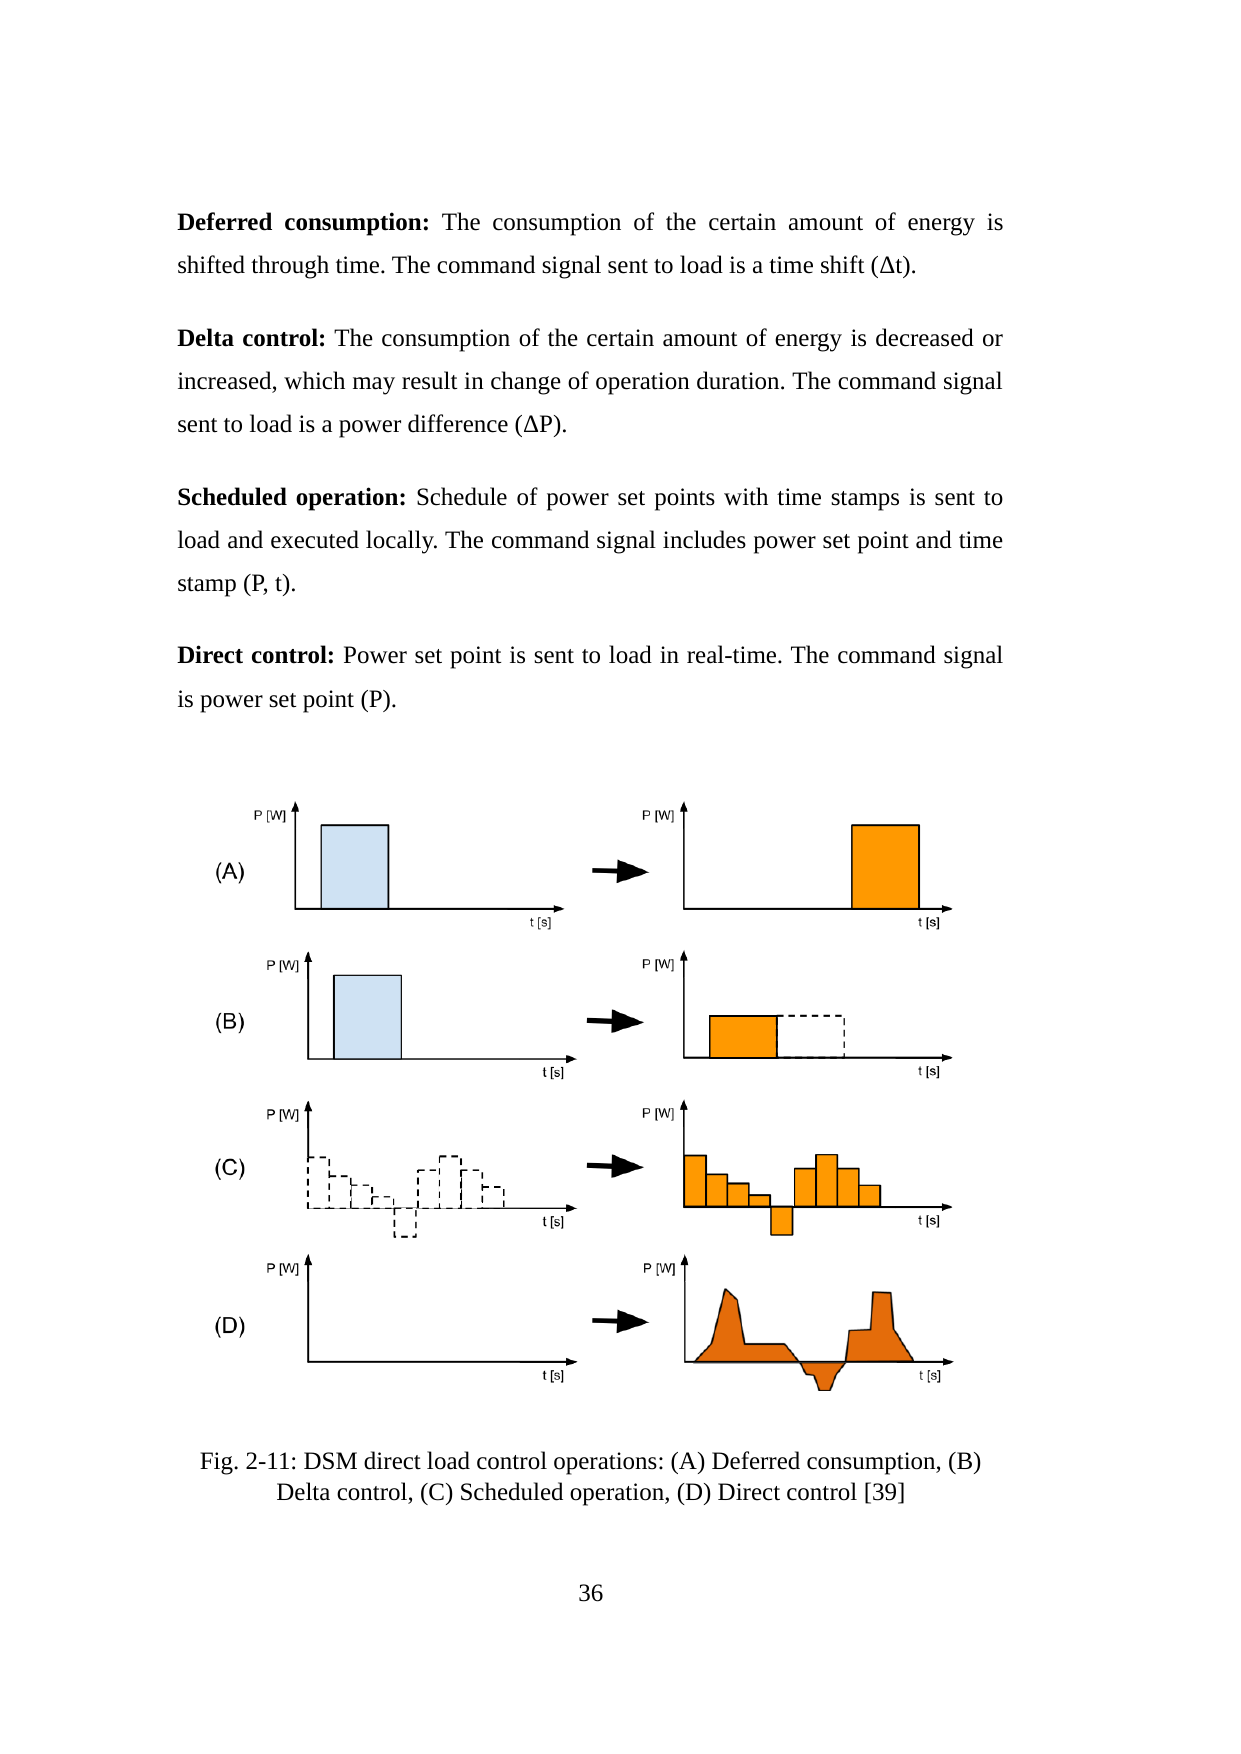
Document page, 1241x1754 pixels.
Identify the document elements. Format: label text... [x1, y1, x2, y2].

picture [177, 781, 1005, 1414]
text Delta control: The consumption of the certain amount of energy is decreased or increased, which may result in change of operation duration. The command signal sent to load is a power difference (ΔP). [177, 323, 1004, 438]
text Scheduled operation: Schedule of power set points with time stamps is sent to load and executed locally. The command signal includes power set point and time stamp (P, t). [177, 482, 1004, 597]
text Direct control: Power set point is sent to load in real-time. The command signal is power set point (P). [177, 641, 1004, 712]
text Fig. 2-11: DSM direct load control operations: (A) Deferred consumption, (B) Delta control, (C) Scheduled operation, (D) Direct control [39]⁠ [177, 1446, 1004, 1506]
text Deferred consumption: The consumption of the certain amount of energy is shifted through time. The command signal sent to load is a time shift (Δt). [177, 207, 1004, 279]
